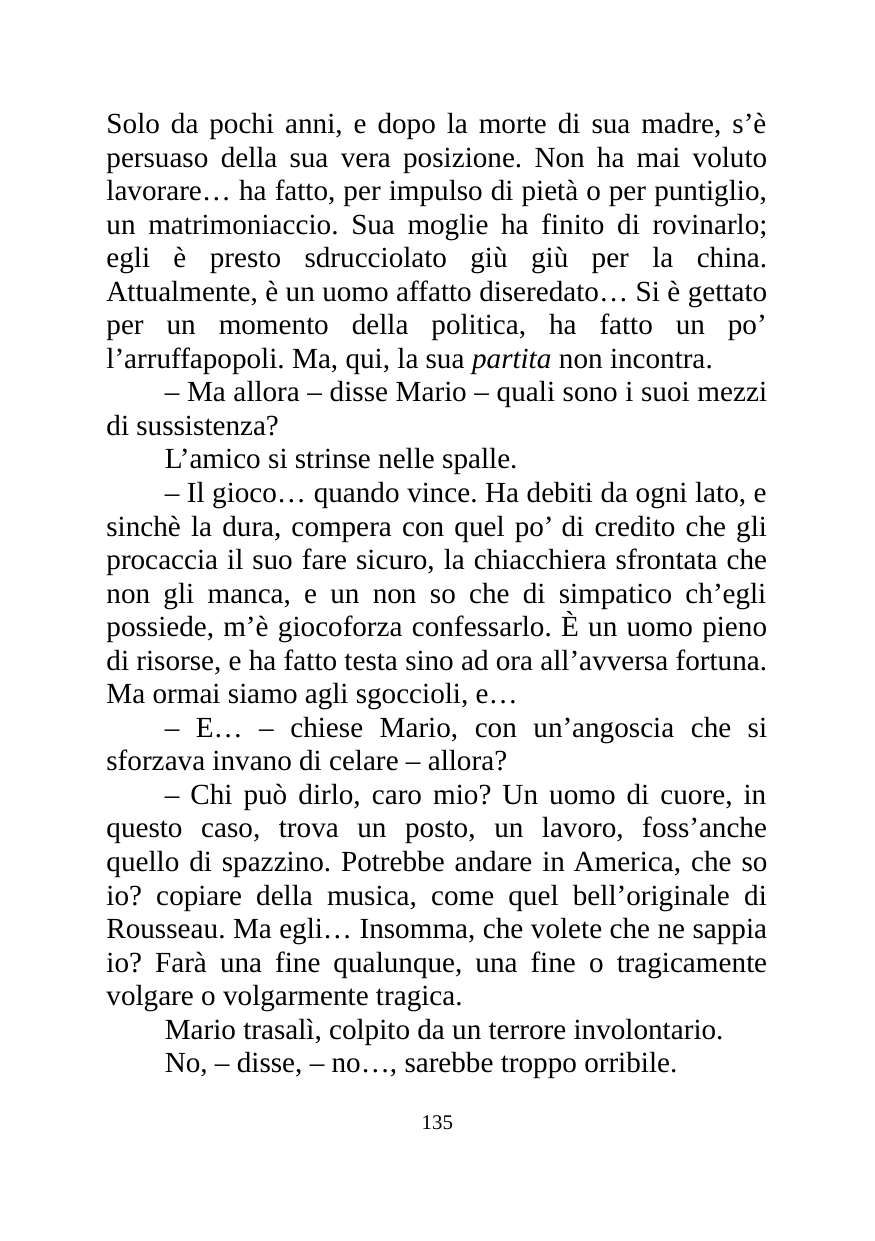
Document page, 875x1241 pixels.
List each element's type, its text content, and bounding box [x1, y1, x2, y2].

text – Il gioco… quando vince. Ha debiti da ogni lato, e sinchè la dura, compera con quel po’ di credito che gli procaccia il suo fare sicuro, la chiacchiera sfrontata che non gli manca, e un non so che di simpatico ch’egli possiede, m’è giocoforza confessarlo. È un uomo pieno di risorse, e ha fatto testa sino ad ora all’avversa fortuna. Ma ormai siamo agli sgoccioli, e… [106, 475, 768, 710]
text Solo da pochi anni, e dopo la morte di sua madre, s’è persuaso della sua vera posizione. Non ha mai voluto lavorare… ha fatto, per impulso di pietà o per puntiglio, un matrimoniaccio. Sua moglie ha finito di rovinarlo; egli è presto sdrucciolato giù giù per la china. Attualmente, è un uomo affatto diseredato… Si è gettato per un momento della politica, ha fatto un po’ l’arruffapopoli. Ma, qui, la sua partita non incontra. [106, 106, 768, 374]
text – Ma allora – disse Mario – quali sono i suoi mezzi di sussistenza? [106, 374, 768, 442]
text Mario trasalì, colpito da un terrore involontario. [106, 1012, 768, 1045]
text – Chi può dirlo, caro mio? Un uomo di cuore, in questo caso, trova un posto, un lavoro, foss’anche quello di spazzino. Potrebbe andare in America, che so io? copiare della musica, come quel bell’originale di Rousseau. Ma egli… Insomma, che volete che ne sappia io? Farà una fine qualunque, una fine o tragicamente volgare o volgarmente tragica. [106, 777, 768, 1012]
text No, – disse, – no…, sarebbe troppo orribile. [106, 1045, 768, 1079]
text – E… – chiese Mario, con un’angoscia che si sforzava invano di celare – allora? [106, 710, 768, 777]
text L’amico si strinse nelle spalle. [106, 442, 768, 475]
